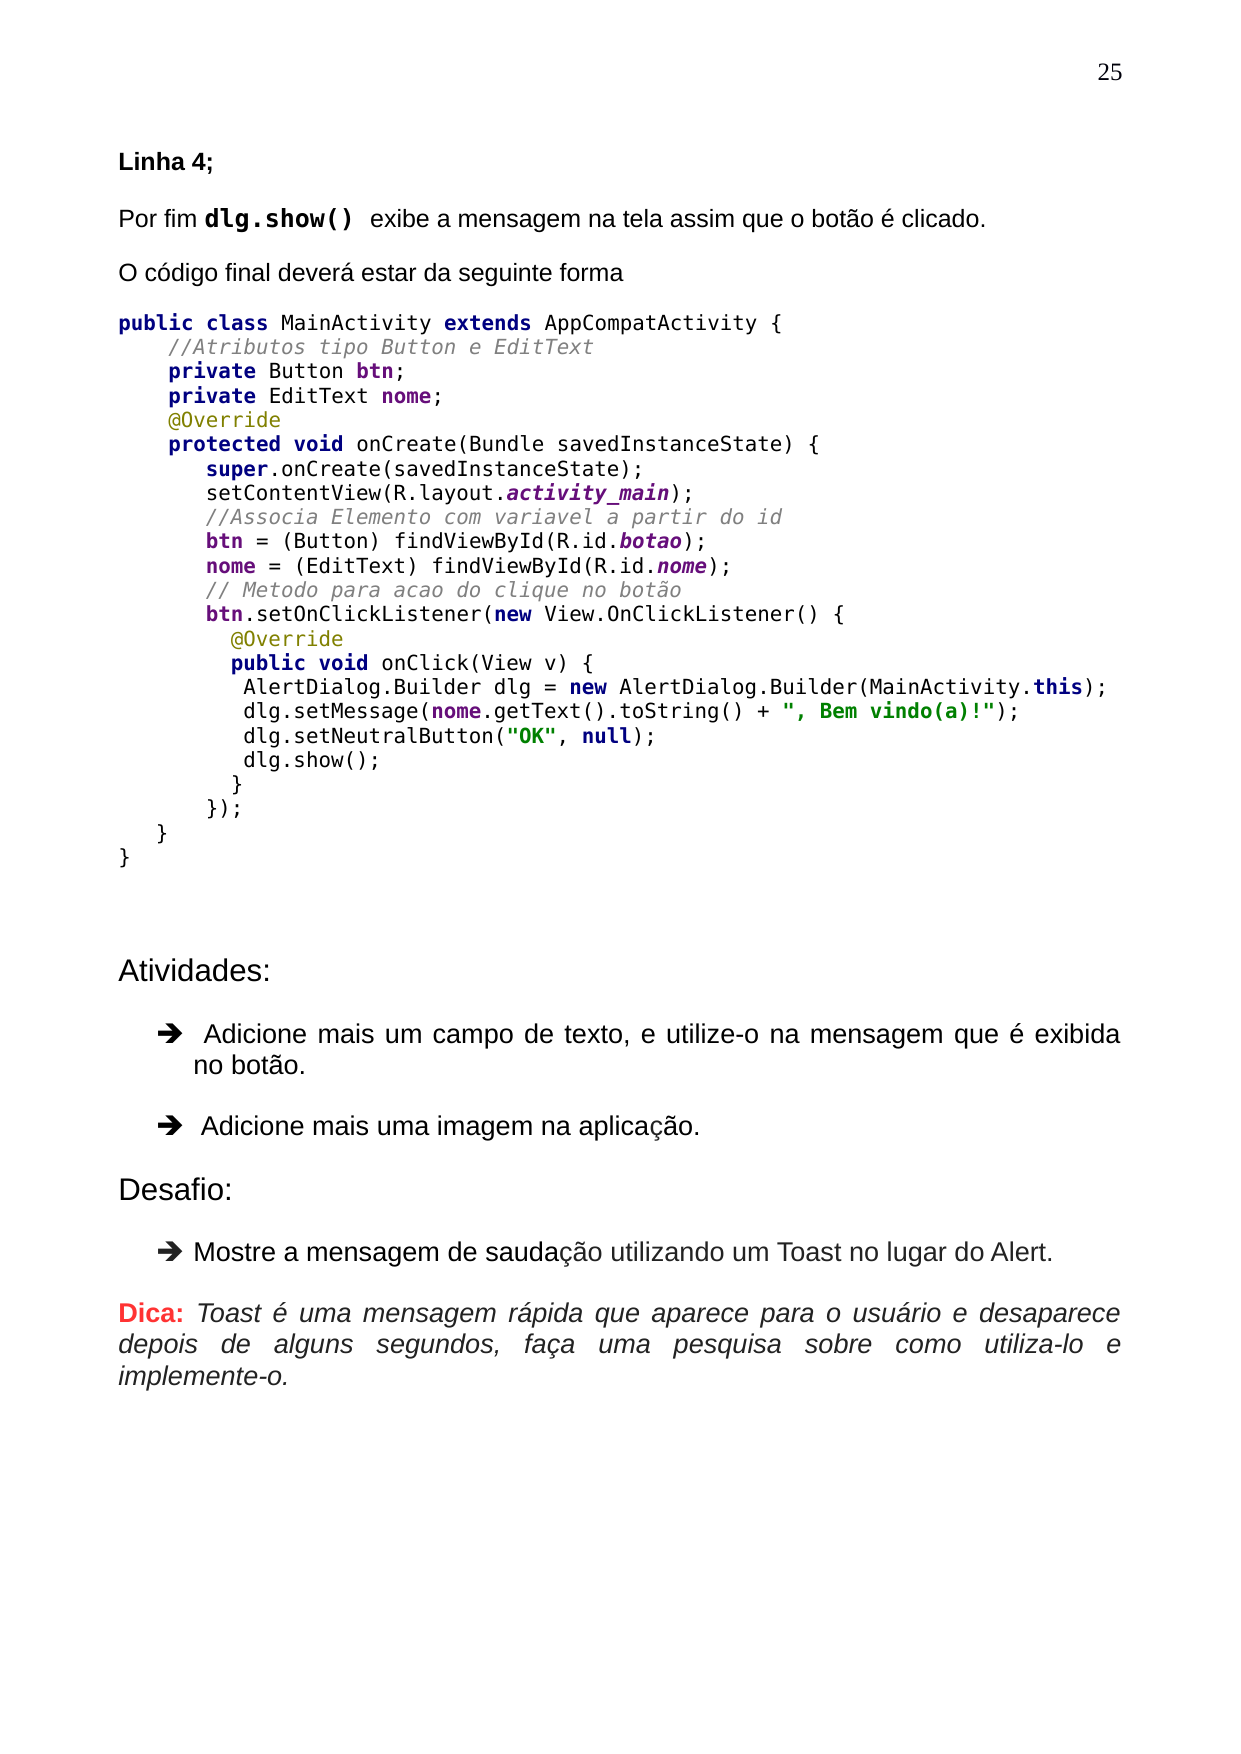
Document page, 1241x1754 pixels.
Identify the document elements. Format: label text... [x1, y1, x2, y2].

list Adicione mais uma imagem na aplicação. [156, 1110, 1122, 1141]
text } [118, 845, 1122, 869]
text protected void onCreate(Bundle savedInstanceState) { [118, 432, 1122, 457]
text Desafio: [118, 1171, 1122, 1207]
text AlertDialog.Builder dlg = new AlertDialog.Builder(MainActivity.this); [118, 675, 1122, 699]
text btn.setOnClickListener(new View.OnClickListener() { [118, 602, 1122, 627]
text nome = (EditText) findViewById(R.id.nome); [118, 554, 1122, 578]
text super.onCreate(savedInstanceState); [118, 457, 1122, 481]
text Por fim dlg.show() exibe a mensagem na tela assim que o botão é clicado. [118, 204, 1122, 234]
text private Button btn; [118, 359, 1122, 384]
text Atividades: [118, 952, 1122, 988]
text setContentView(R.layout.activity_main); [118, 481, 1122, 505]
text public void onClick(View v) { [118, 651, 1122, 675]
text dlg.show(); [118, 748, 1122, 772]
text } [118, 821, 1122, 845]
text O código final deverá estar da seguinte forma [118, 258, 1122, 287]
text //Associa Elemento com variavel a partir do id [118, 505, 1122, 529]
text //Atributos tipo Button e EditText [118, 335, 1122, 359]
text // Metodo para acao do clique no botão [118, 578, 1122, 602]
text Dica: Toast é uma mensagem rápida que aparece para o usuário e desaparece depois de alguns segundos, faça uma pesquisa sobre como utiliza-lo e implemente-o. [118, 1297, 1122, 1391]
text @Override [118, 627, 1122, 651]
text Linha 4; [118, 147, 1122, 176]
text } [118, 772, 1122, 796]
list Adicione mais um campo de texto, e utilize-o na mensagem que é exibida no botão. [156, 1018, 1122, 1081]
text btn = (Button) findViewById(R.id.botao); [118, 529, 1122, 554]
text }); [118, 796, 1122, 821]
text dlg.setNeutralButton("OK", null); [118, 724, 1122, 748]
list Mostre a mensagem de saudação utilizando um Toast no lugar do Alert. [156, 1236, 1122, 1268]
text @Override [118, 408, 1122, 432]
text private EditText nome; [118, 384, 1122, 408]
text dlg.setMessage(nome.getText().toString() + ", Bem vindo(a)!"); [118, 699, 1122, 724]
text public class MainActivity extends AppCompatActivity { [118, 311, 1122, 335]
